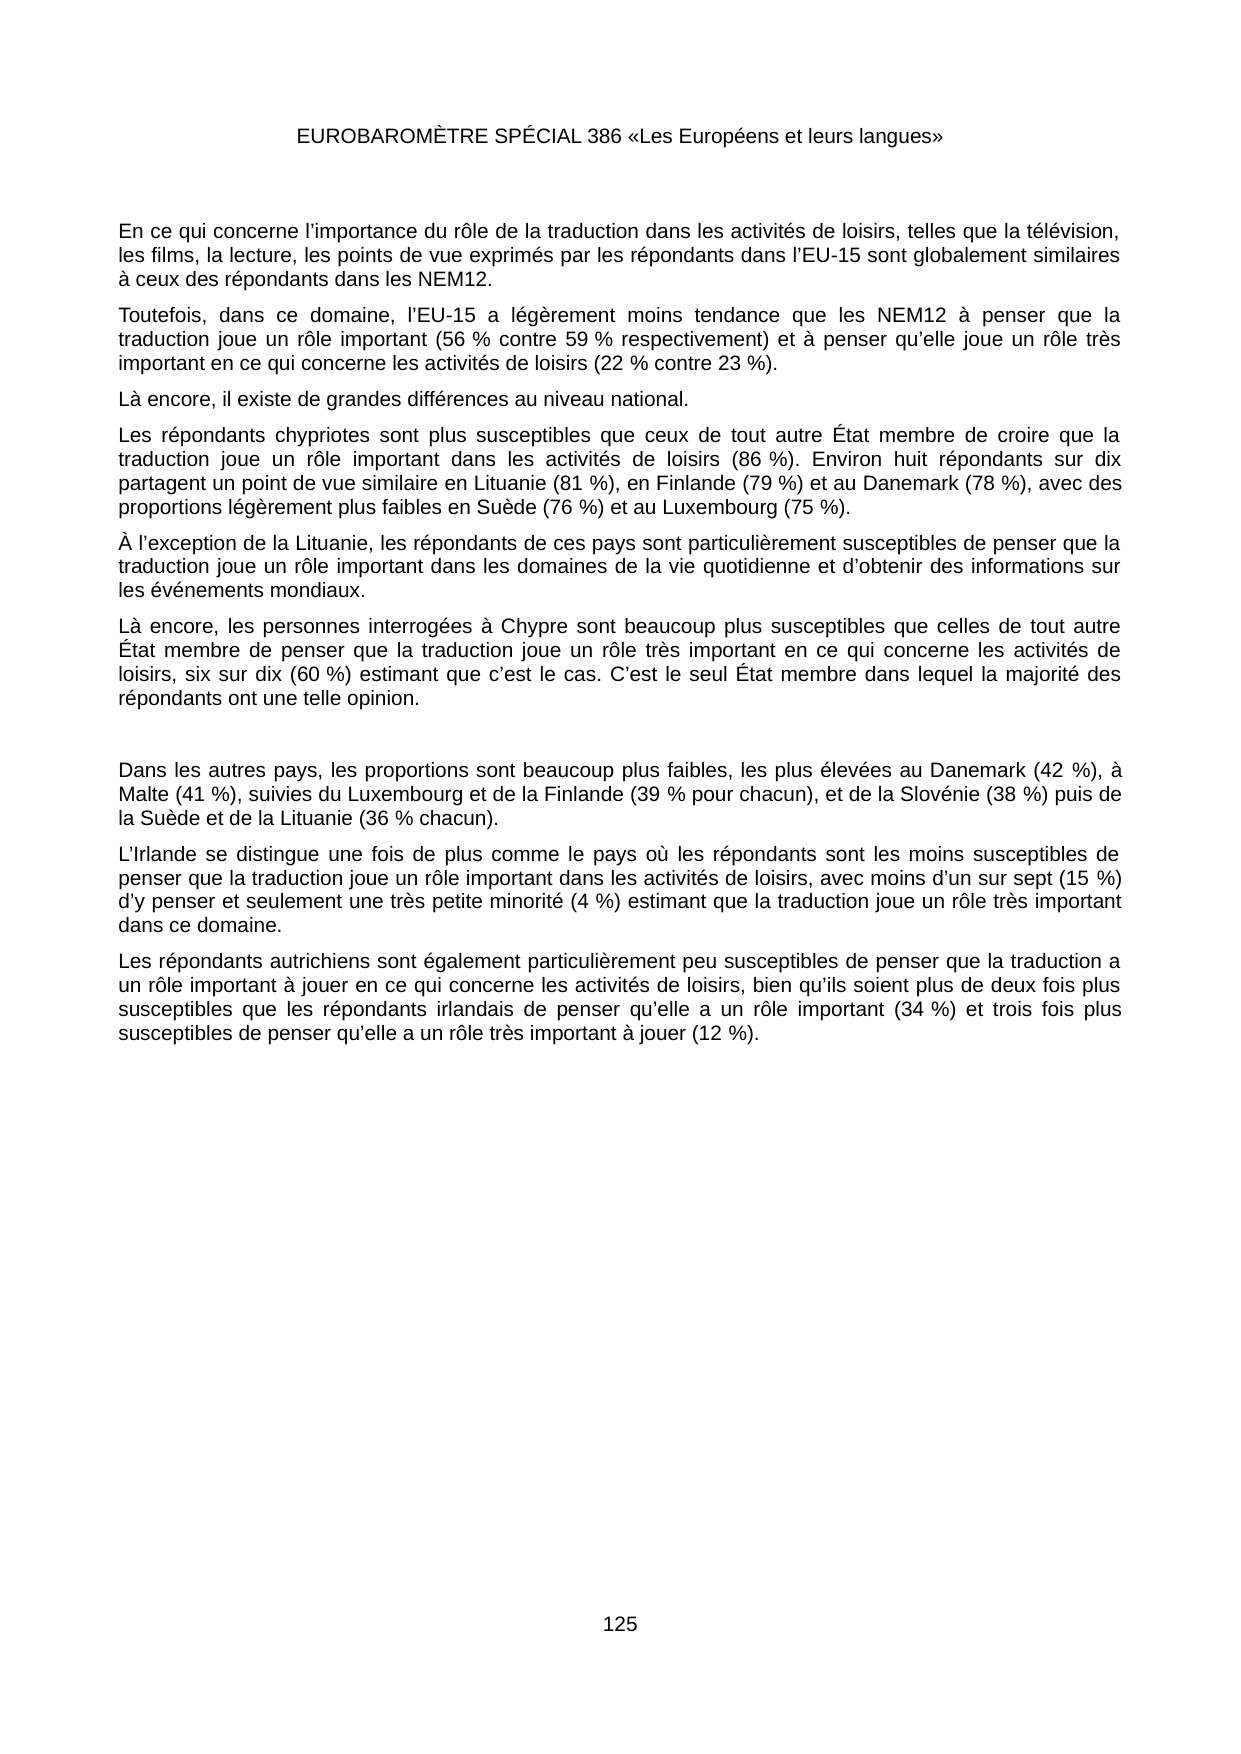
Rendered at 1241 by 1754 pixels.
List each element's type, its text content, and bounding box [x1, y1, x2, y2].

text Les répondants chypriotes sont plus susceptibles que ceux de tout autre État membre de croire que la traduction joue un rôle important dans les activités de loisirs (86 %). Environ huit répondants sur dix partagent un point de vue similaire en Lituanie (81 %), en Finlande (79 %) et au Danemark (78 %), avec des proportions légèrement plus faibles en Suède (76 %) et au Luxembourg (75 %). [118, 423, 1122, 518]
text Là encore, les personnes interrogées à Chypre sont beaucoup plus susceptibles que celles de tout autre État membre de penser que la traduction joue un rôle très important en ce qui concerne les activités de loisirs, six sur dix (60 %) estimant que c’est le cas. C’est le seul État membre dans lequel la majorité des répondants ont une telle opinion. [118, 614, 1122, 710]
text Là encore, il existe de grandes différences au niveau national. [118, 387, 1122, 411]
text Toutefois, dans ce domaine, l’EU-15 a légèrement moins tendance que les NEM12 à penser que la traduction joue un rôle important (56 % contre 59 % respectivement) et à penser qu’elle joue un rôle très important en ce qui concerne les activités de loisirs (22 % contre 23 %). [118, 303, 1122, 375]
text À l’exception de la Lituanie, les répondants de ces pays sont particulièrement susceptibles de penser que la traduction joue un rôle important dans les domaines de la vie quotidienne et d’obtenir des informations sur les événements mondiaux. [118, 530, 1122, 602]
text En ce qui concerne l’importance du rôle de la traduction dans les activités de loisirs, telles que la télévision, les films, la lecture, les points de vue exprimés par les répondants dans l’EU-15 sont globalement similaires à ceux des répondants dans les NEM12. [118, 219, 1122, 291]
text L’Irlande se distingue une fois de plus comme le pays où les répondants sont les moins susceptibles de penser que la traduction joue un rôle important dans les activités de loisirs, avec moins d’un sur sept (15 %) d’y penser et seulement une très petite minorité (4 %) estimant que la traduction joue un rôle très important dans ce domaine. [118, 841, 1122, 937]
text Les répondants autrichiens sont également particulièrement peu susceptibles de penser que la traduction a un rôle important à jouer en ce qui concerne les activités de loisirs, bien qu’ils soient plus de deux fois plus susceptibles que les répondants irlandais de penser qu’elle a un rôle important (34 %) et trois fois plus susceptibles de penser qu’elle a un rôle très important à jouer (12 %). [118, 949, 1122, 1045]
text Dans les autres pays, les proportions sont beaucoup plus faibles, les plus élevées au Danemark (42 %), à Malte (41 %), suivies du Luxembourg et de la Finlande (39 % pour chacun), et de la Slovénie (38 %) puis de la Suède et de la Lituanie (36 % chacun). [118, 758, 1122, 829]
